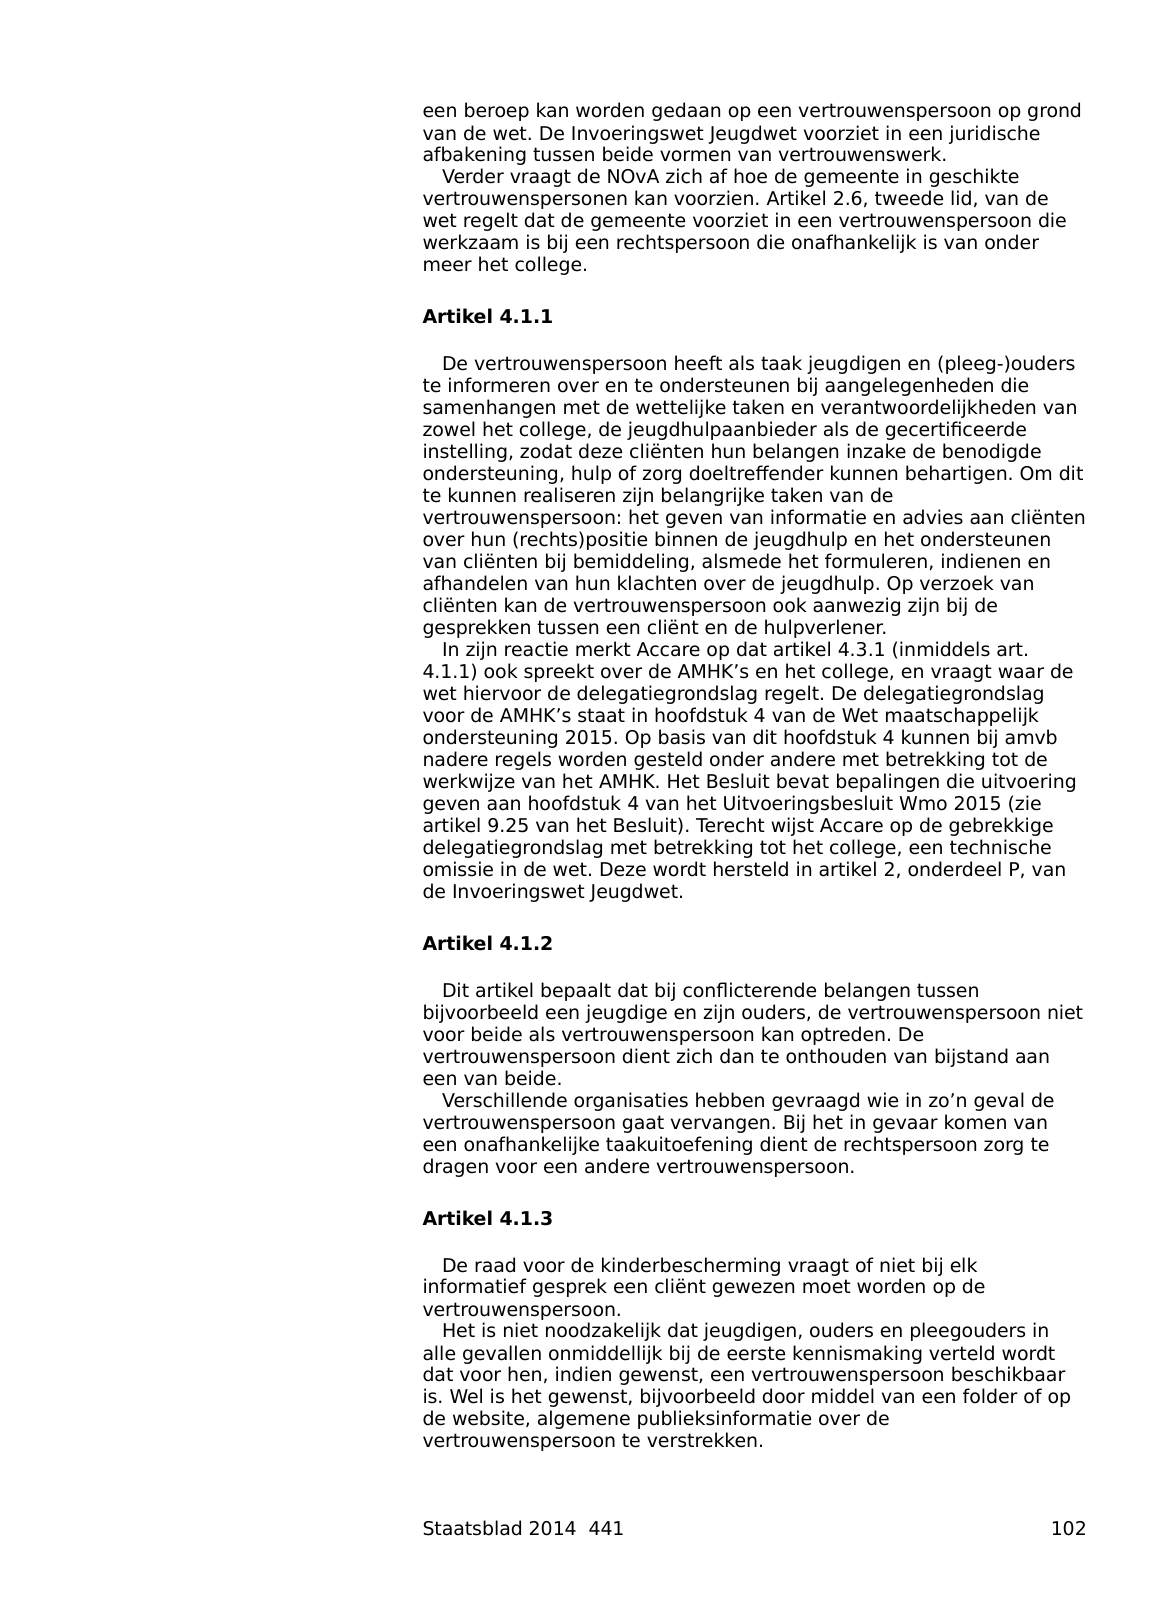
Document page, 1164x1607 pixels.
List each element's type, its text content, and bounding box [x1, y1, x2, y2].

subtitle Artikel 4.1.1 [422, 306, 1087, 328]
text Verder vraagt de NOvA zich af hoe de gemeente in geschikte vertrouwenspersonen kan voorzien. Artikel 2.6, tweede lid, van de wet regelt dat de gemeente voorziet in een vertrouwenspersoon die werkzaam is bij een rechtspersoon die onafhankelijk is van onder meer het college. [422, 166, 1087, 276]
text De raad voor de kinderbescherming vraagt of niet bij elk informatief gesprek een cliënt gewezen moet worden op de vertrouwenspersoon. [422, 1254, 1087, 1320]
text In zijn reactie merkt Accare op dat artikel 4.3.1 (inmiddels art. 4.1.1) ook spreekt over de AMHK’s en het college, en vraagt waar de wet hiervoor de delegatiegrondslag regelt. De delegatiegrondslag voor de AMHK’s staat in hoofdstuk 4 van de Wet maatschappelijk ondersteuning 2015. Op basis van dit hoofdstuk 4 kunnen bij amvb nadere regels worden gesteld onder andere met betrekking tot de werkwijze van het AMHK. Het Besluit bevat bepalingen die uitvoering geven aan hoofdstuk 4 van het Uitvoeringsbesluit Wmo 2015 (zie artikel 9.25 van het Besluit). Terecht wijst Accare op de gebrekkige delegatiegrondslag met betrekking tot het college, een technische omissie in de wet. Deze wordt hersteld in artikel 2, onderdeel P, van de Invoeringswet Jeugdwet. [422, 639, 1087, 903]
text Verschillende organisaties hebben gevraagd wie in zo’n geval de vertrouwenspersoon gaat vervangen. Bij het in gevaar komen van een onafhankelijke taakuitoefening dient de rechtspersoon zorg te dragen voor een andere vertrouwenspersoon. [422, 1089, 1087, 1177]
text een beroep kan worden gedaan op een vertrouwenspersoon op grond van de wet. De Invoeringswet Jeugdwet voorziet in een juridische afbakening tussen beide vormen van vertrouwenswerk. [422, 100, 1087, 166]
subtitle Artikel 4.1.3 [422, 1207, 1087, 1229]
text Dit artikel bepaalt dat bij conflicterende belangen tussen bijvoorbeeld een jeugdige en zijn ouders, de vertrouwenspersoon niet voor beide als vertrouwenspersoon kan optreden. De vertrouwenspersoon dient zich dan te onthouden van bijstand aan een van beide. [422, 980, 1087, 1089]
subtitle Artikel 4.1.2 [422, 933, 1087, 955]
text De vertrouwenspersoon heeft als taak jeugdigen en (pleeg-)ouders te informeren over en te ondersteunen bij aangelegenheden die samenhangen met de wettelijke taken en verantwoordelijkheden van zowel het college, de jeugdhulpaanbieder als de gecertificeerde instelling, zodat deze cliënten hun belangen inzake de benodigde ondersteuning, hulp of zorg doeltreffender kunnen behartigen. Om dit te kunnen realiseren zijn belangrijke taken van de vertrouwenspersoon: het geven van informatie en advies aan cliënten over hun (rechts)positie binnen de jeugdhulp en het ondersteunen van cliënten bij bemiddeling, alsmede het formuleren, indienen en afhandelen van hun klachten over de jeugdhulp. Op verzoek van cliënten kan de vertrouwenspersoon ook aanwezig zijn bij de gesprekken tussen een cliënt en de hulpverlener. [422, 353, 1087, 639]
text Het is niet noodzakelijk dat jeugdigen, ouders en pleegouders in alle gevallen onmiddellijk bij de eerste kennismaking verteld wordt dat voor hen, indien gewenst, een vertrouwenspersoon beschikbaar is. Wel is het gewenst, bijvoorbeeld door middel van een folder of op de website, algemene publieksinformatie over de vertrouwenspersoon te verstrekken. [422, 1320, 1087, 1452]
